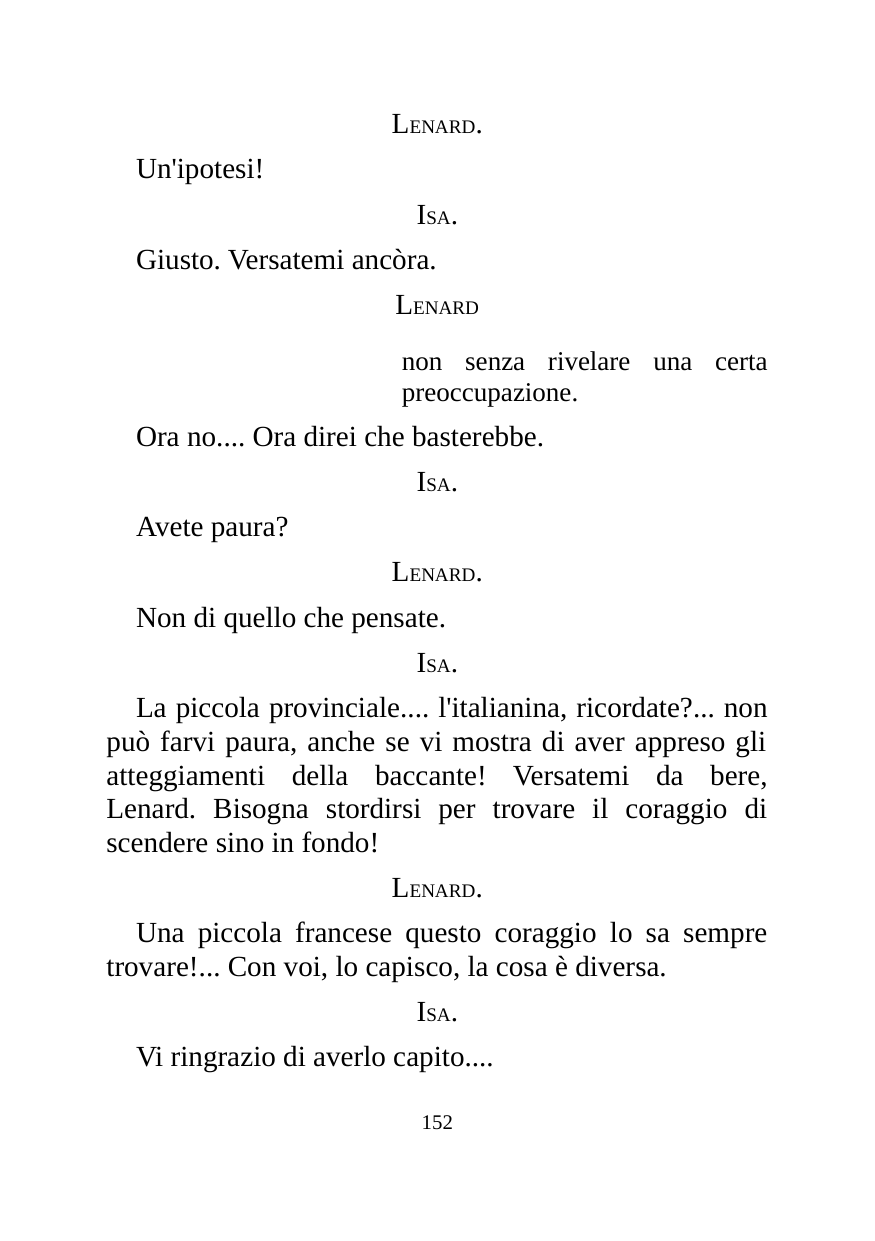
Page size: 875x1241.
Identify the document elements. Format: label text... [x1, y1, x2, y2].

text Isa. [106, 464, 768, 497]
text Ora no.... Ora direi che basterebbe. [106, 419, 768, 452]
text Isa. [106, 645, 768, 679]
text La piccola provinciale.... l'italianina, ricordate?... non può farvi paura, anche se vi mostra di aver appreso gli atteggiamenti della baccante! Versatemi da bere, Lenard. Bisogna stordirsi per trovare il coraggio di scendere sino in fondo! [106, 691, 768, 858]
text Lenard [106, 287, 768, 321]
text Non di quello che pensate. [106, 600, 768, 633]
text Giusto. Versatemi ancòra. [106, 242, 768, 276]
text Isa. [106, 197, 768, 230]
text Una piccola francese questo coraggio lo sa sempre trovare!... Con voi, lo capisco, la cosa è diversa. [106, 915, 768, 982]
text Avete paura? [106, 509, 768, 543]
text Lenard. [106, 870, 768, 903]
text Lenard. [106, 554, 768, 588]
text Vi ringrazio di averlo capito.... [106, 1039, 768, 1073]
text non senza rivelare una certa preoccupazione. [402, 344, 768, 407]
text Isa. [106, 994, 768, 1028]
text Lenard. [106, 106, 768, 140]
text Un'ipotesi! [106, 152, 768, 185]
